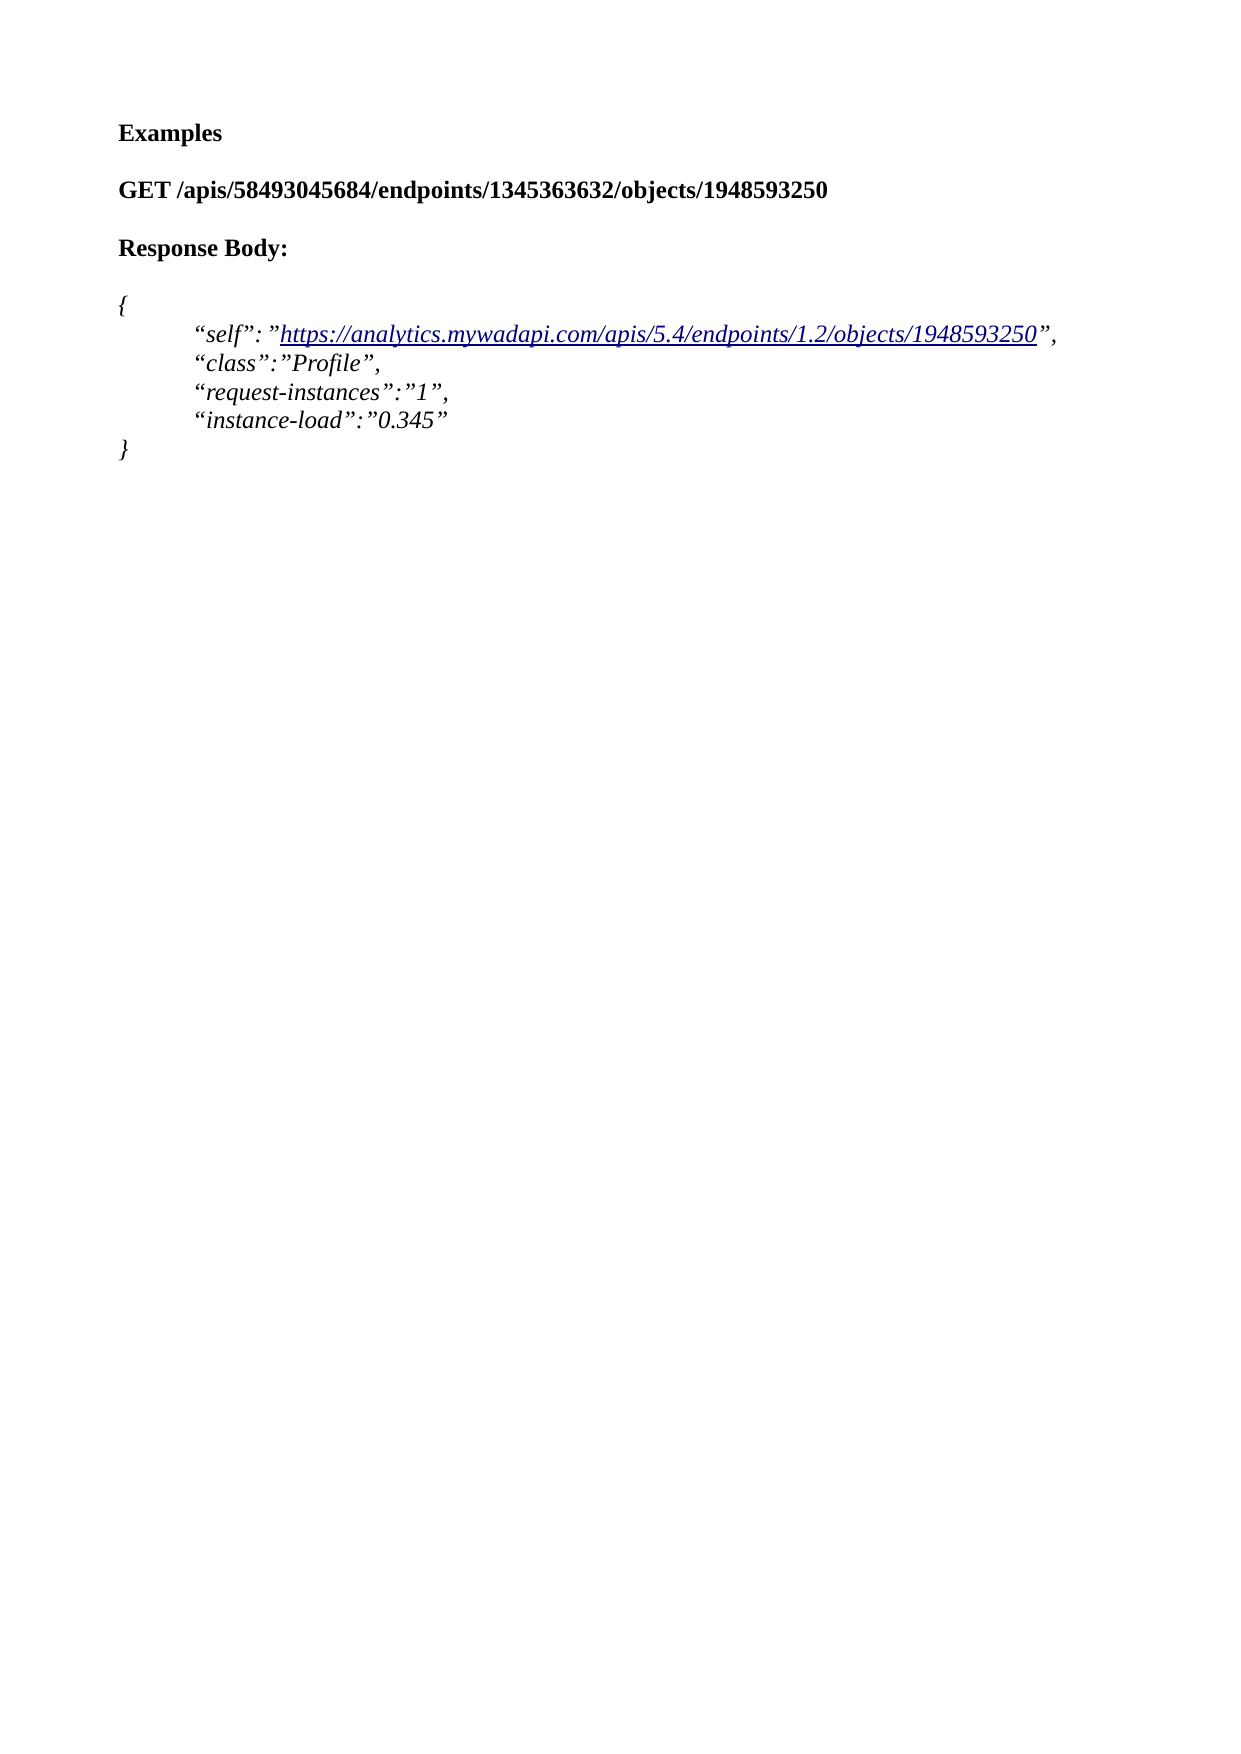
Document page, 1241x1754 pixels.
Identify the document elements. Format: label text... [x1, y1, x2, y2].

text GET /apis/58493045684/endpoints/1345363632/objects/1948593250 [118, 176, 1122, 204]
text “request-instances”:”1”, [118, 377, 1122, 406]
text Examples [118, 118, 1122, 147]
text “instance-load”:”0.345” [118, 406, 1122, 434]
text Response Body: [118, 233, 1122, 262]
text } [118, 434, 1122, 463]
text “class”:”Profile”, [118, 348, 1122, 377]
text { [118, 291, 1122, 319]
text “self”: ”https://analytics.mywadapi.com/apis/5.4/endpoints/1.2/objects/1948593250”, [118, 319, 1122, 348]
